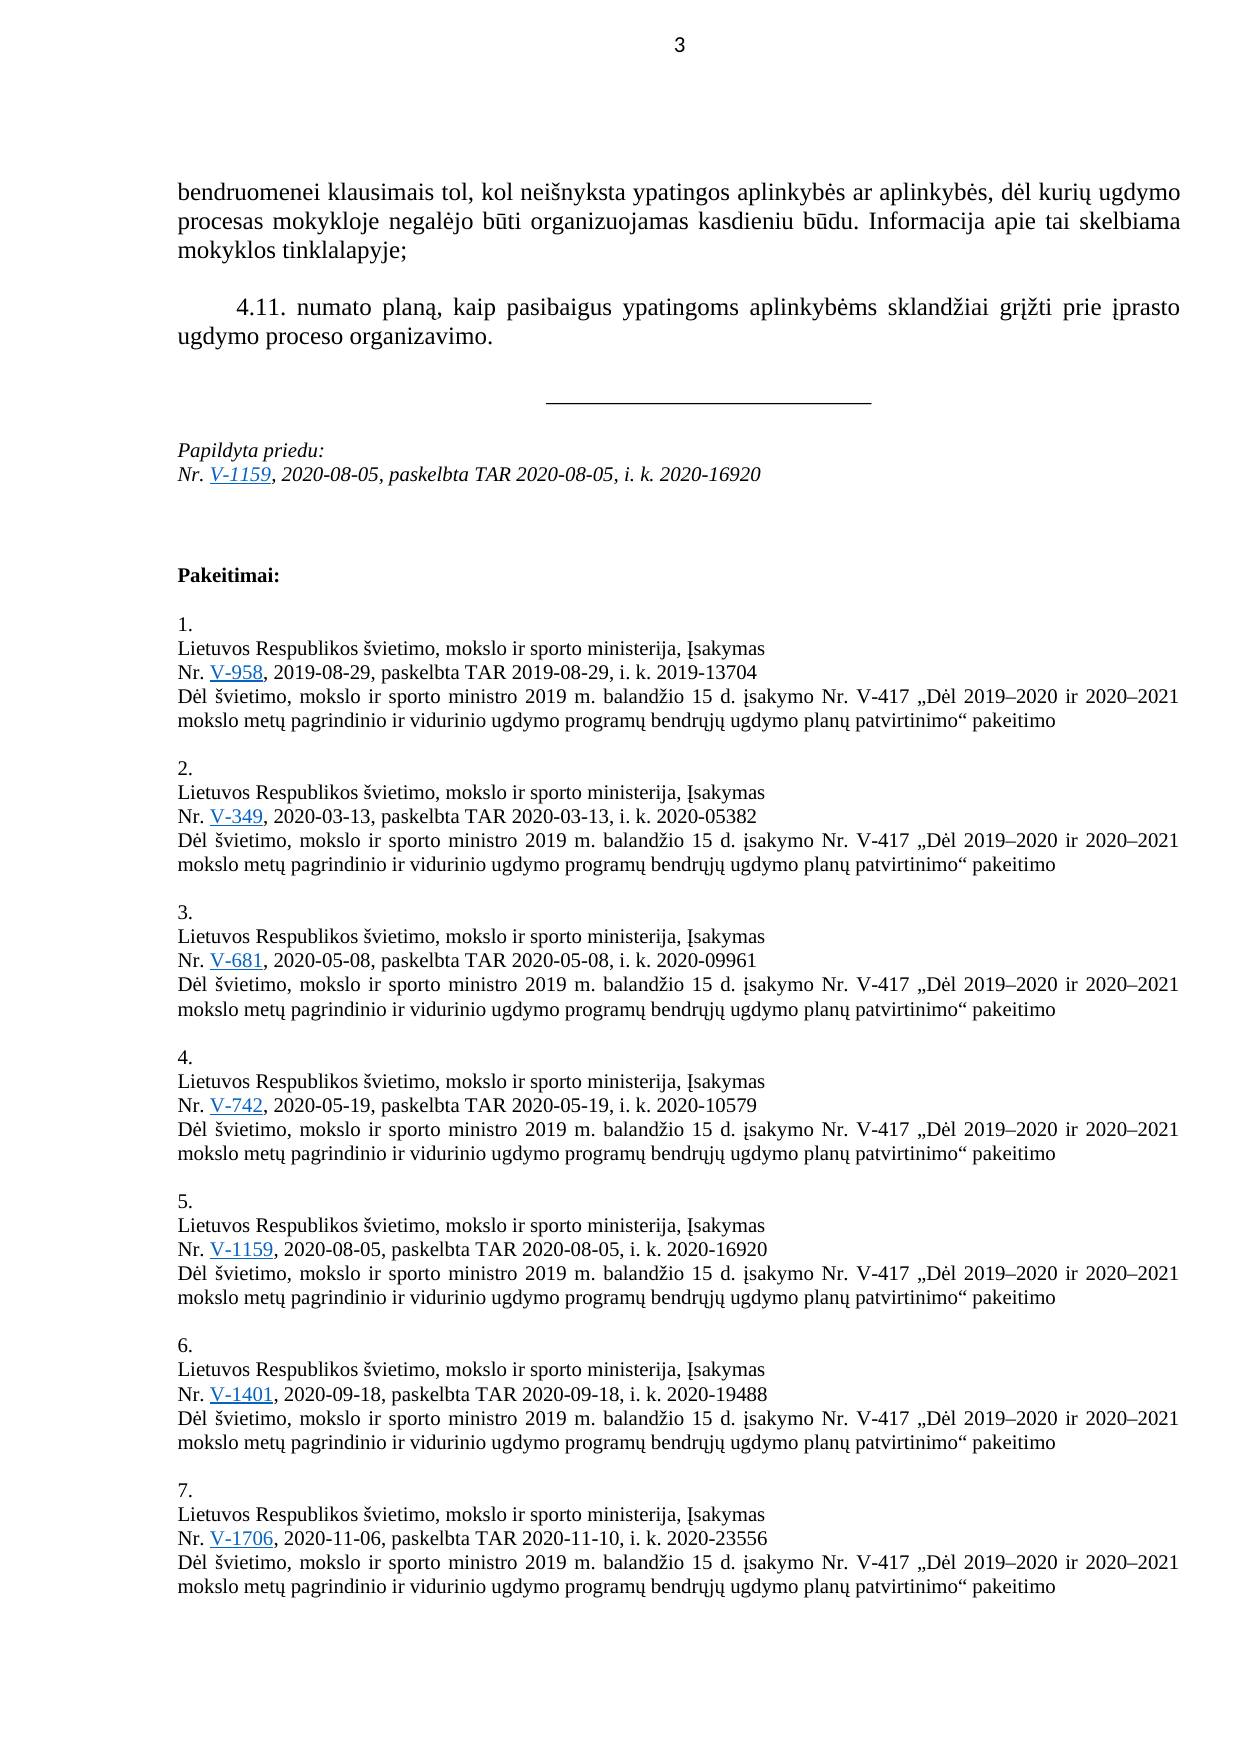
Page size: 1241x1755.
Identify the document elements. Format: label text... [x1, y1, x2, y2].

text Lietuvos Respublikos švietimo, mokslo ir sporto ministerija, Įsakymas [177, 636, 1181, 659]
text Dėl švietimo, mokslo ir sporto ministro 2019 m. balandžio 15 d. įsakymo Nr. V-417 „Dėl 2019–2020 ir 2020–2021 mokslo metų pagrindinio ir vidurinio ugdymo programų bendrųjų ugdymo planų patvirtinimo“ pakeitimo [177, 972, 1181, 1021]
text Dėl švietimo, mokslo ir sporto ministro 2019 m. balandžio 15 d. įsakymo Nr. V-417 „Dėl 2019–2020 ir 2020–2021 mokslo metų pagrindinio ir vidurinio ugdymo programų bendrųjų ugdymo planų patvirtinimo“ pakeitimo [177, 1117, 1181, 1165]
text Nr. V-742, 2020-05-19, paskelbta TAR 2020-05-19, i. k. 2020-10579 [177, 1093, 1181, 1117]
text Nr. V-1706, 2020-11-06, paskelbta TAR 2020-11-10, i. k. 2020-23556 [177, 1526, 1181, 1550]
text Pakeitimai: [177, 563, 1181, 587]
text Nr. V-349, 2020-03-13, paskelbta TAR 2020-03-13, i. k. 2020-05382 [177, 804, 1181, 828]
text __________________________ [177, 378, 1181, 407]
text Lietuvos Respublikos švietimo, mokslo ir sporto ministerija, Įsakymas [177, 780, 1181, 804]
text 3. [177, 900, 1181, 924]
text Nr. V-681, 2020-05-08, paskelbta TAR 2020-05-08, i. k. 2020-09961 [177, 948, 1181, 972]
text Dėl švietimo, mokslo ir sporto ministro 2019 m. balandžio 15 d. įsakymo Nr. V-417 „Dėl 2019–2020 ir 2020–2021 mokslo metų pagrindinio ir vidurinio ugdymo programų bendrųjų ugdymo planų patvirtinimo“ pakeitimo [177, 684, 1181, 732]
text Lietuvos Respublikos švietimo, mokslo ir sporto ministerija, Įsakymas [177, 1502, 1181, 1526]
text 1. [177, 611, 1181, 636]
text 4.11. numato planą, kaip pasibaigus ypatingoms aplinkybėms sklandžiai grįžti prie įprasto ugdymo proceso organizavimo. [177, 292, 1181, 350]
text Dėl švietimo, mokslo ir sporto ministro 2019 m. balandžio 15 d. įsakymo Nr. V-417 „Dėl 2019–2020 ir 2020–2021 mokslo metų pagrindinio ir vidurinio ugdymo programų bendrųjų ugdymo planų patvirtinimo“ pakeitimo [177, 1406, 1181, 1454]
text Lietuvos Respublikos švietimo, mokslo ir sporto ministerija, Įsakymas [177, 1357, 1181, 1381]
text 7. [177, 1478, 1181, 1502]
text Dėl švietimo, mokslo ir sporto ministro 2019 m. balandžio 15 d. įsakymo Nr. V-417 „Dėl 2019–2020 ir 2020–2021 mokslo metų pagrindinio ir vidurinio ugdymo programų bendrųjų ugdymo planų patvirtinimo“ pakeitimo [177, 1550, 1181, 1598]
text Lietuvos Respublikos švietimo, mokslo ir sporto ministerija, Įsakymas [177, 1213, 1181, 1237]
text Lietuvos Respublikos švietimo, mokslo ir sporto ministerija, Įsakymas [177, 1069, 1181, 1093]
text 4. [177, 1044, 1181, 1069]
text 2. [177, 756, 1181, 780]
text Nr. V-958, 2019-08-29, paskelbta TAR 2019-08-29, i. k. 2019-13704 [177, 659, 1181, 684]
text Lietuvos Respublikos švietimo, mokslo ir sporto ministerija, Įsakymas [177, 924, 1181, 948]
text bendruomenei klausimais tol, kol neišnyksta ypatingos aplinkybės ar aplinkybės, dėl kurių ugdymo procesas mokykloje negalėjo būti organizuojamas kasdieniu būdu. Informacija apie tai skelbiama mokyklos tinklalapyje; [177, 177, 1181, 263]
text Dėl švietimo, mokslo ir sporto ministro 2019 m. balandžio 15 d. įsakymo Nr. V-417 „Dėl 2019–2020 ir 2020–2021 mokslo metų pagrindinio ir vidurinio ugdymo programų bendrųjų ugdymo planų patvirtinimo“ pakeitimo [177, 1261, 1181, 1309]
text Dėl švietimo, mokslo ir sporto ministro 2019 m. balandžio 15 d. įsakymo Nr. V-417 „Dėl 2019–2020 ir 2020–2021 mokslo metų pagrindinio ir vidurinio ugdymo programų bendrųjų ugdymo planų patvirtinimo“ pakeitimo [177, 828, 1181, 876]
text Nr. V-1159, 2020-08-05, paskelbta TAR 2020-08-05, i. k. 2020-16920 [177, 1237, 1181, 1261]
text Nr. V-1159, 2020-08-05, paskelbta TAR 2020-08-05, i. k. 2020-16920 [177, 462, 1181, 486]
text 5. [177, 1189, 1181, 1213]
text 6. [177, 1333, 1181, 1357]
text Nr. V-1401, 2020-09-18, paskelbta TAR 2020-09-18, i. k. 2020-19488 [177, 1381, 1181, 1406]
text Papildyta priedu: [177, 438, 1181, 462]
